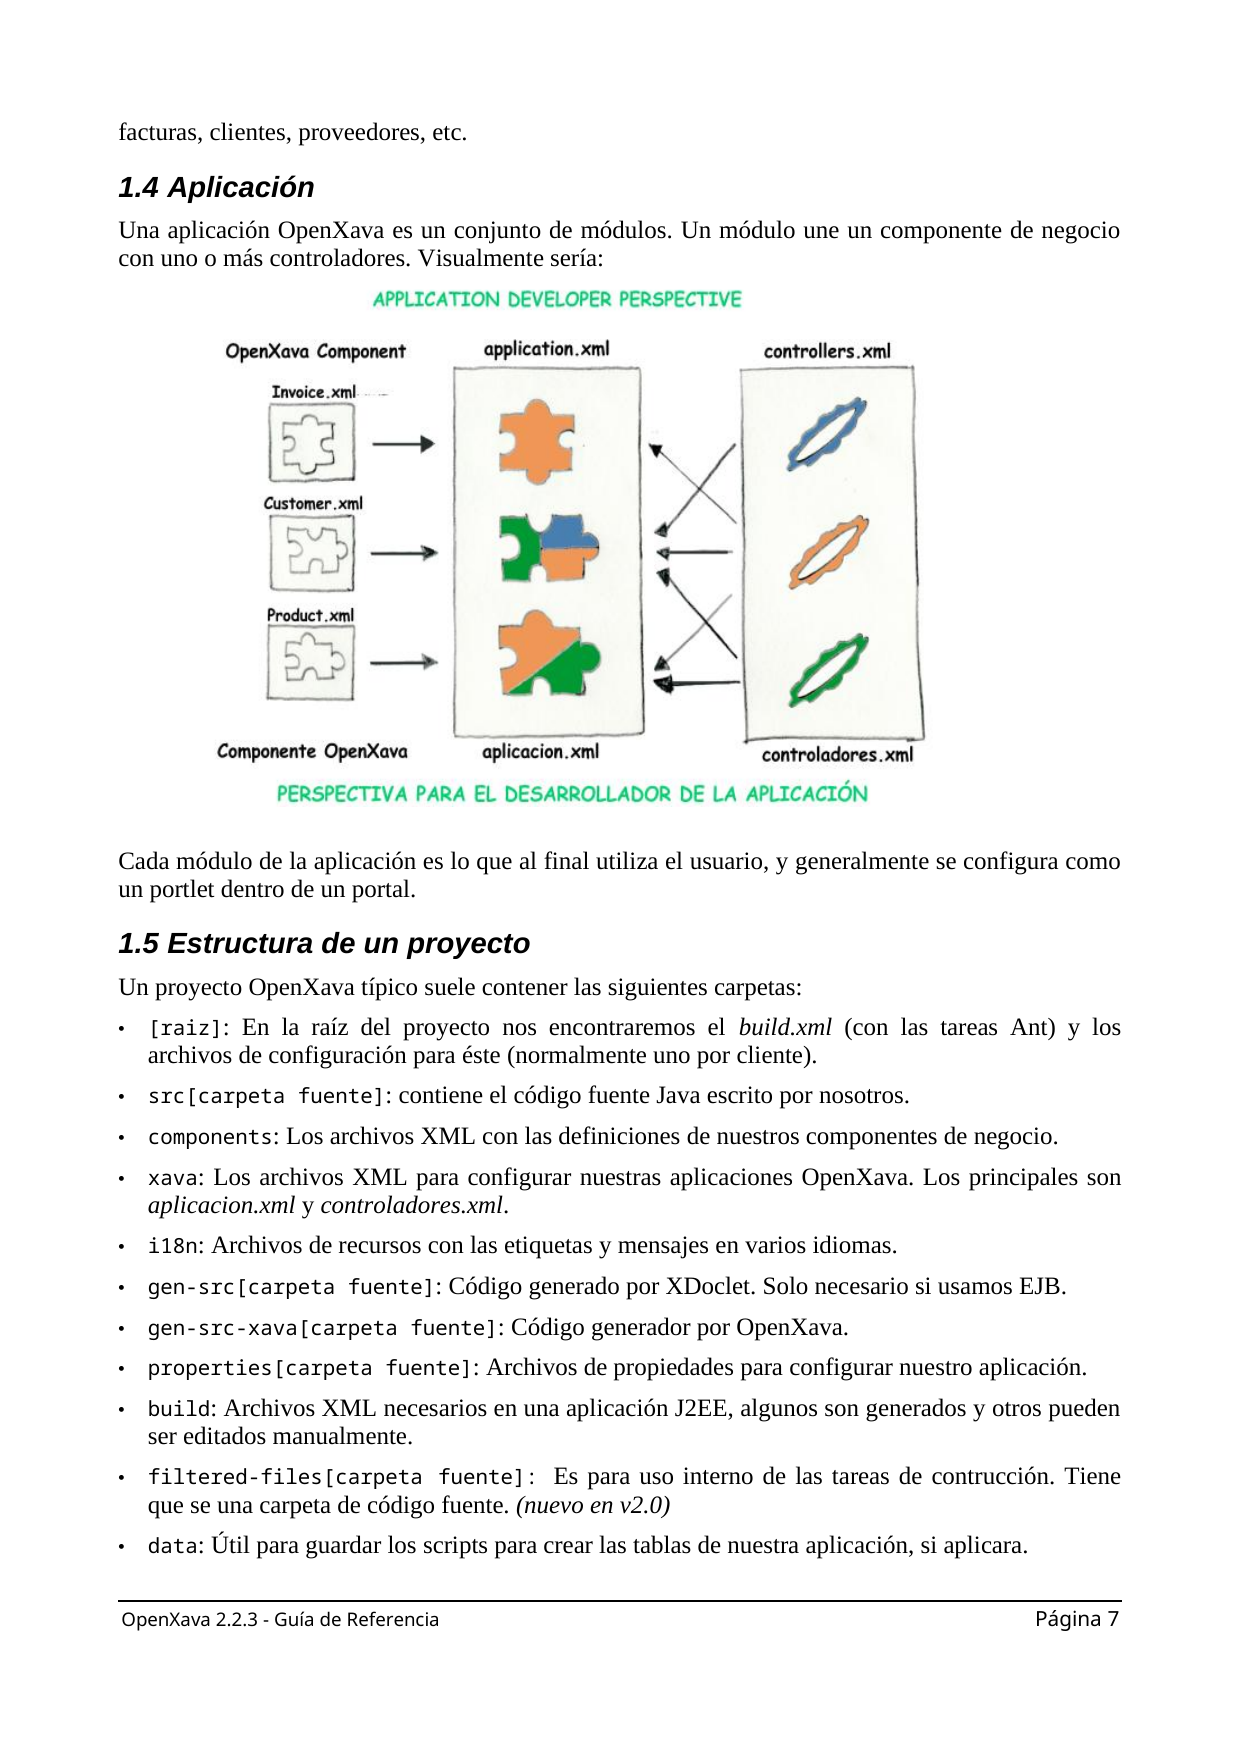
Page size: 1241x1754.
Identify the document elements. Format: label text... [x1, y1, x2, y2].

list i18n: Archivos de recursos con las etiquetas y mensajes en varios idiomas. [118, 1231, 1122, 1259]
text Un proyecto OpenXava típico suele contener las siguientes carpetas: [118, 973, 1122, 1000]
text facturas, clientes, proveedores, etc. [118, 118, 1122, 146]
list data: Útil para guardar los scripts para crear las tablas de nuestra aplicación, si aplicara. [118, 1531, 1122, 1559]
subtitle Estructura de un proyecto [118, 927, 1122, 960]
list build: Archivos XML necesarios en una aplicación J2EE, algunos son generados y otros pueden ser editados manualmente. [118, 1394, 1122, 1450]
list gen-src-xava[carpeta fuente]: Código generador por OpenXava. [118, 1313, 1122, 1341]
list components: Los archivos XML con las definiciones de nuestros componentes de negocio. [118, 1122, 1122, 1150]
list src[carpeta fuente]: contiene el código fuente Java escrito por nosotros. [118, 1081, 1122, 1109]
list xava: Los archivos XML para configurar nuestras aplicaciones OpenXava. Los principales son aplicacion.xml y controladores.xml. [118, 1163, 1122, 1219]
list properties[carpeta fuente]: Archivos de propiedades para configurar nuestro aplicación. [118, 1353, 1122, 1382]
text Una aplicación OpenXava es un conjunto de módulos. Un módulo une un componente de negocio con uno o más controladores. Visualmente sería: [118, 216, 1122, 271]
list [raiz]: En la raíz del proyecto nos encontraremos el build.xml (con las tareas Ant) y los archivos de configuración para éste (normalmente uno por cliente). [118, 1013, 1122, 1069]
text Cada módulo de la aplicación es lo que al final utiliza el usuario, y generalmente se configura como un portlet dentro de un portal. [118, 847, 1122, 902]
picture [205, 271, 991, 807]
list gen-src[carpeta fuente]: Código generado por XDoclet. Solo necesario si usamos EJB. [118, 1272, 1122, 1300]
list filtered-files[carpeta fuente]: Es para uso interno de las tareas de contrucción. Tiene que se una carpeta de código fuente. (nuevo en v2.0) [118, 1462, 1122, 1518]
subtitle Aplicación [118, 171, 1122, 203]
